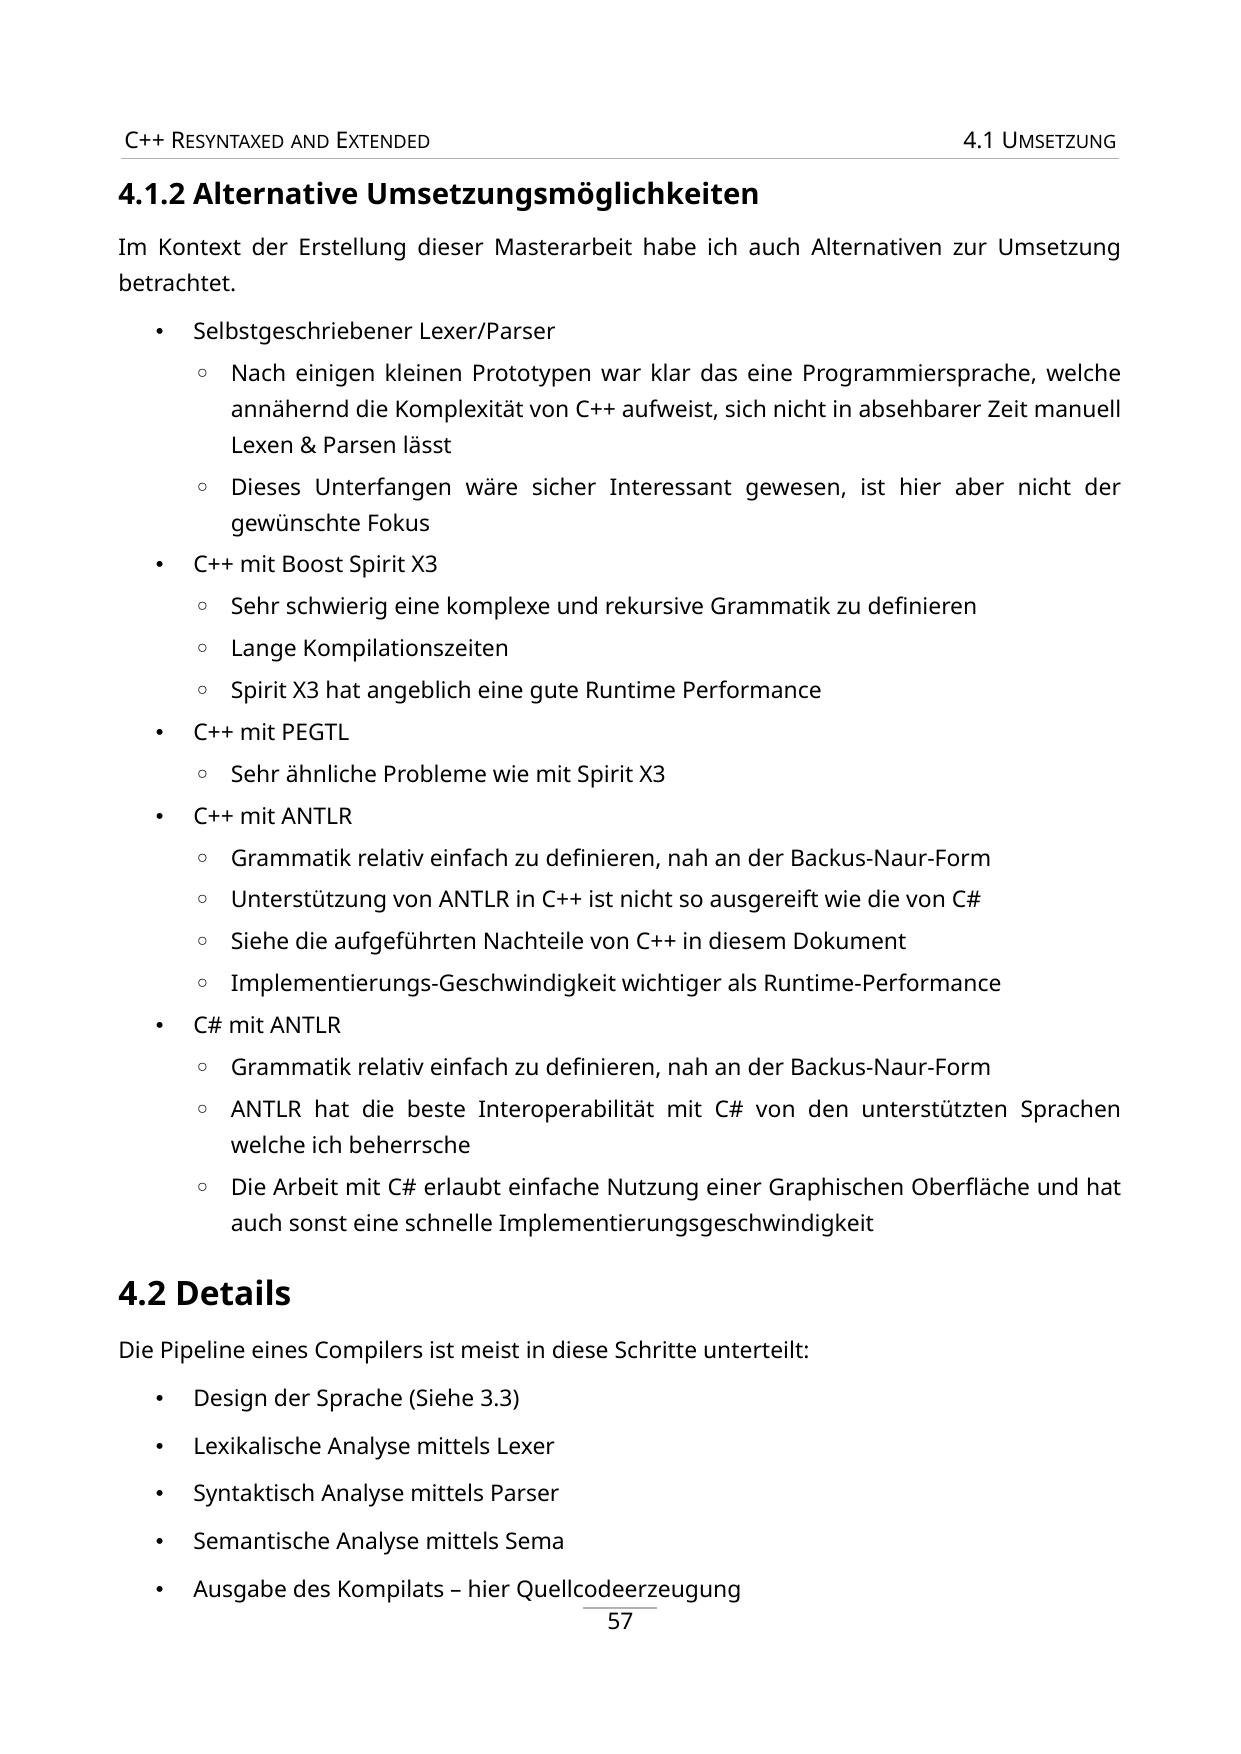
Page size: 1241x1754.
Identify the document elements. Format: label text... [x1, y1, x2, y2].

text Im Kontext der Erstellung dieser Masterarbeit habe ich auch Alternativen zur Umsetzung betrachtet. [118, 231, 1122, 298]
subtitle Alternative Umsetzungsmöglichkeiten [118, 173, 1122, 213]
list Lexikalische Analyse mittels Lexer [156, 1430, 1122, 1461]
list Sehr schwierig eine komplexe und rekursive Grammatik zu definieren [193, 590, 1122, 622]
list C++ mit Boost Spirit X3 [156, 548, 1122, 580]
list Nach einigen kleinen Prototypen war klar das eine Programmiersprache, welche annähernd die Komplexität von C++ aufweist, sich nicht in absehbarer Zeit manuell Lexen & Parsen lässt [193, 357, 1122, 460]
list Ausgabe des Kompilats – hier Quellcodeerzeugung [156, 1573, 1122, 1604]
list Semantische Analyse mittels Sema [156, 1525, 1122, 1556]
list Selbstgeschriebener Lexer/Parser [156, 315, 1122, 346]
list Implementierungs-Geschwindigkeit wichtiger als Runtime-Performance [193, 967, 1122, 998]
list Unterstützung von ANTLR in C++ ist nicht so ausgereift wie die von C# [193, 883, 1122, 915]
list C++ mit PEGTL [156, 716, 1122, 747]
list C# mit ANTLR [156, 1009, 1122, 1040]
text Die Pipeline eines Compilers ist meist in diese Schritte unterteilt: [118, 1334, 1122, 1366]
list ANTLR hat die beste Interoperabilität mit C# von den unterstützten Sprachen welche ich beherrsche [193, 1093, 1122, 1160]
list Lange Kompilationszeiten [193, 632, 1122, 663]
list C++ mit ANTLR [156, 800, 1122, 831]
list Siehe die aufgeführten Nachteile von C++ in diesem Dokument [193, 925, 1122, 957]
list Sehr ähnliche Probleme wie mit Spirit X3 [193, 758, 1122, 789]
list Grammatik relativ einfach zu definieren, nah an der Backus-Naur-Form [193, 842, 1122, 873]
list Grammatik relativ einfach zu definieren, nah an der Backus-Naur-Form [193, 1051, 1122, 1082]
list Design der Sprache (Siehe 3.3) [156, 1382, 1122, 1413]
list Syntaktisch Analyse mittels Parser [156, 1477, 1122, 1509]
subtitle Details [118, 1269, 1122, 1315]
list Die Arbeit mit C# erlaubt einfache Nutzung einer Graphischen Oberfläche und hat auch sonst eine schnelle Implementierungsgeschwindigkeit [193, 1171, 1122, 1238]
list Dieses Unterfangen wäre sicher Interessant gewesen, ist hier aber nicht der gewünschte Fokus [193, 471, 1122, 538]
list Spirit X3 hat angeblich eine gute Runtime Performance [193, 674, 1122, 705]
